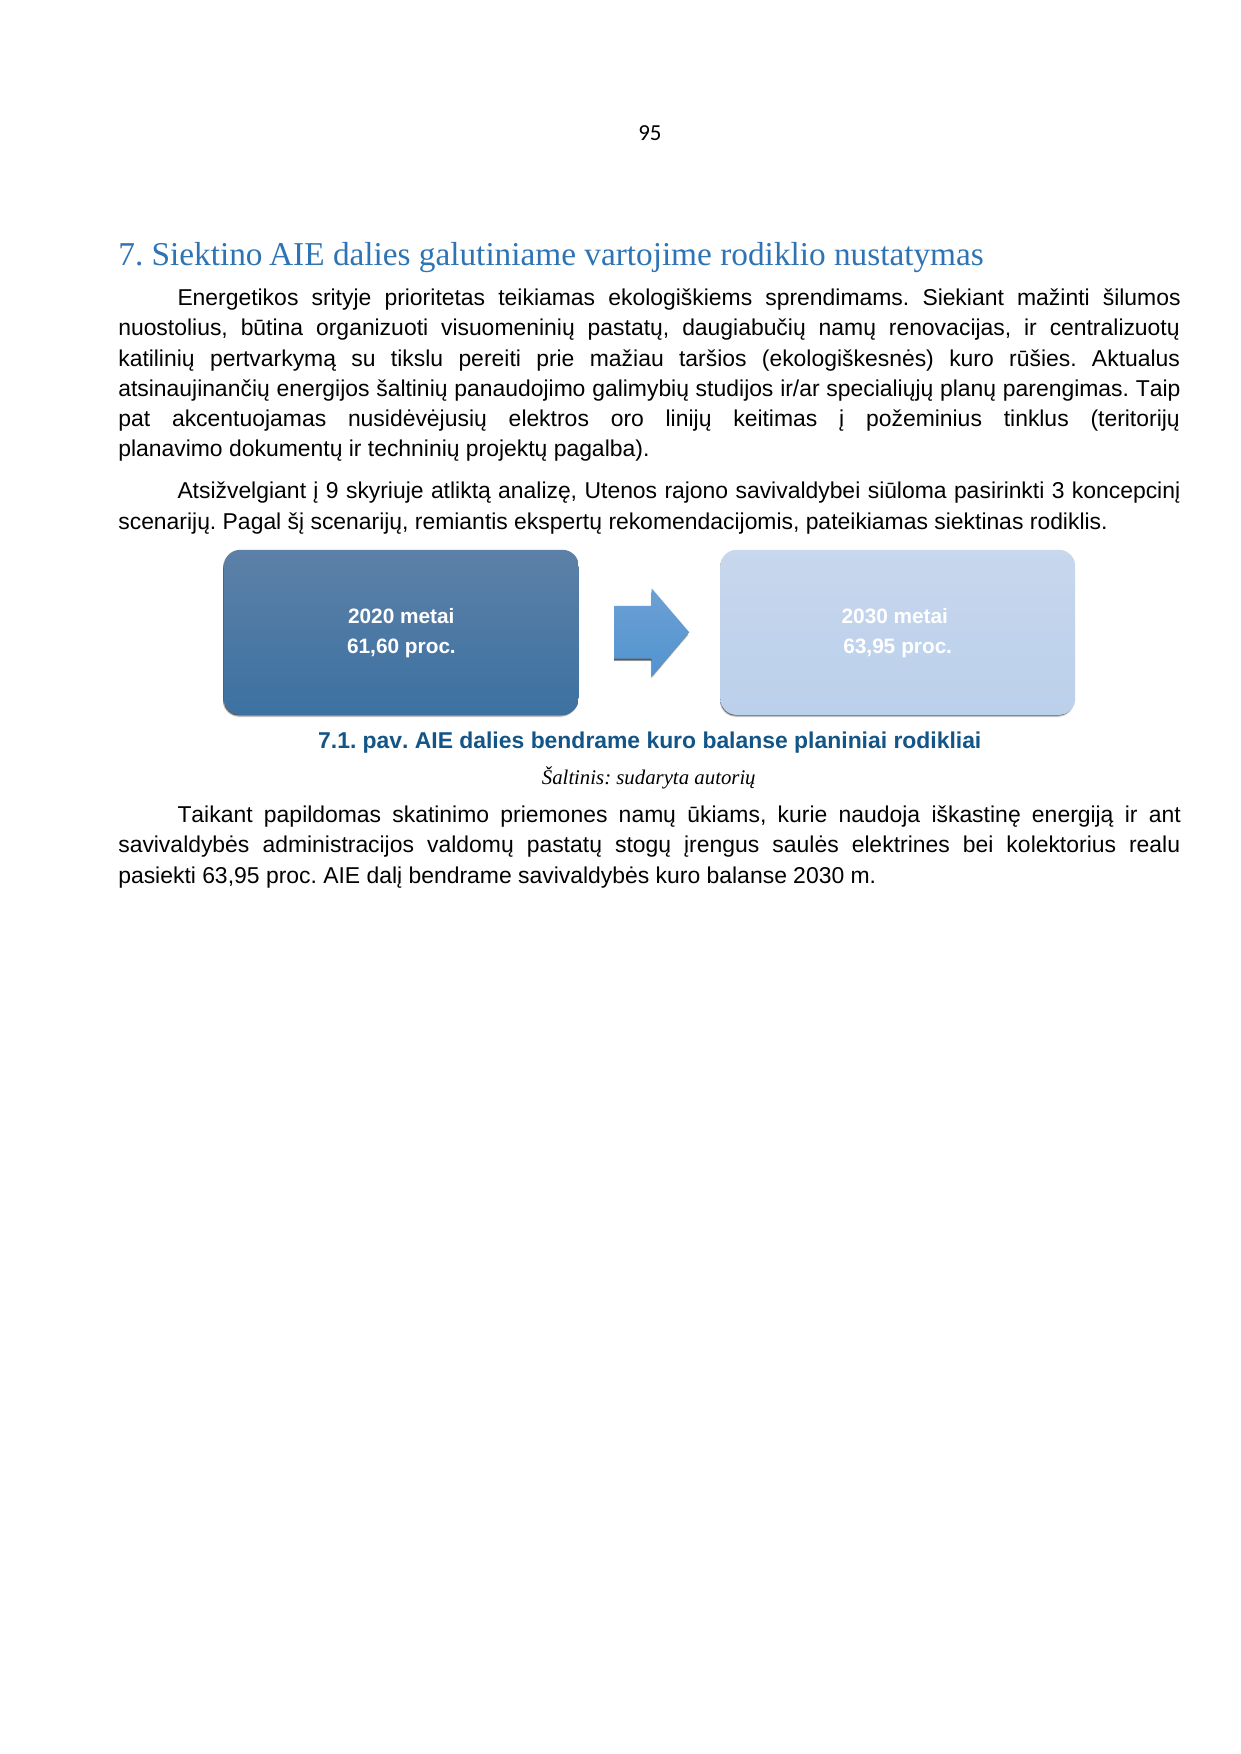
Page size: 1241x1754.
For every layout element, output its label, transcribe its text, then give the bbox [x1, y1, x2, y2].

text Atsižvelgiant į 9 skyriuje atliktą analizę, Utenos rajono savivaldybei siūloma pasirinkti 3 koncepcinį scenarijų. Pagal šį scenarijų, remiantis ekspertų rekomendacijomis, pateikiamas siektinas rodiklis. [118, 477, 1181, 534]
subtitle 7.1. pav. AIE dalies bendrame kuro balanse planiniai rodikliai [118, 727, 1181, 753]
text 7. Siektino AIE dalies galutiniame vartojime rodiklio nustatymas [118, 234, 1181, 272]
text Energetikos srityje prioritetas teikiamas ekologiškiems sprendimams. Siekiant mažinti šilumos nuostolius, būtina organizuoti visuomeninių pastatų, daugiabučių namų renovacijas, ir centralizuotų katilinių pertvarkymą su tikslu pereiti prie mažiau taršios (ekologiškesnės) kuro rūšies. Aktualus atsinaujinančių energijos šaltinių panaudojimo galimybių studijos ir/ar specialiųjų planų parengimas. Taip pat akcentuojamas nusidėvėjusių elektros oro linijų keitimas į požeminius tinklus (teritorijų planavimo dokumentų ir techninių projektų pagalba). [118, 284, 1181, 462]
text Taikant papildomas skatinimo priemones namų ūkiams, kurie naudoja iškastinę energiją ir ant savivaldybės administracijos valdomų pastatų stogų įrengus saulės elektrines bei kolektorius realu pasiekti 63,95 proc. AIE dalį bendrame savivaldybės kuro balanse 2030 m. [118, 801, 1181, 888]
text Šaltinis: sudaryta autorių [118, 765, 1181, 789]
